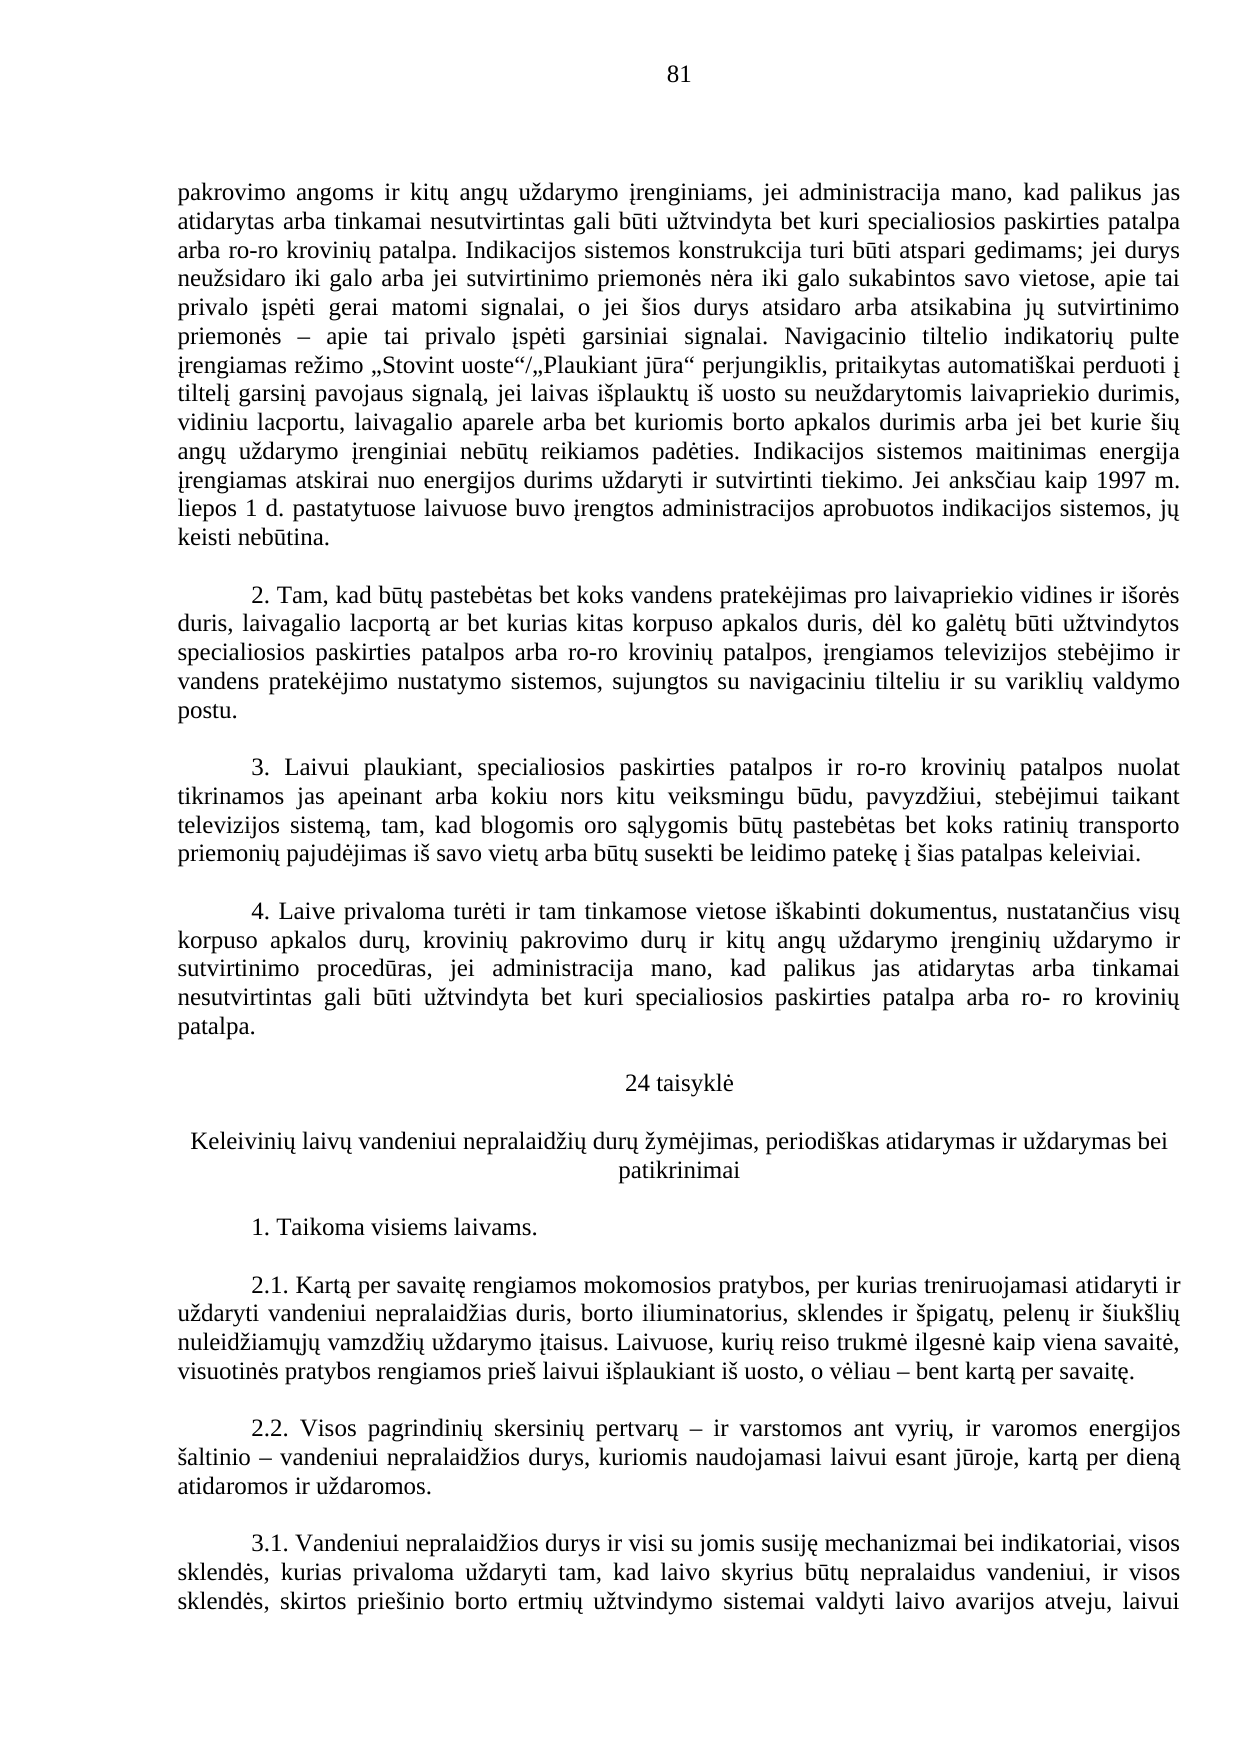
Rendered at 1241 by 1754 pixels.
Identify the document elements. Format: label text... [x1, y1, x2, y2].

text 1. Taikoma visiems laivams. [177, 1212, 1181, 1241]
text 2. Tam, kad būtų pastebėtas bet koks vandens pratekėjimas pro laivapriekio vidines ir išorės duris, laivagalio lacportą ar bet kurias kitas korpuso apkalos duris, dėl ko galėtų būti užtvindytos specialiosios paskirties patalpos arba ro-ro krovinių patalpos, įrengiamos televizijos stebėjimo ir vandens pratekėjimo nustatymo sistemos, sujungtos su navigaciniu tilteliu ir su variklių valdymo postu. [177, 580, 1181, 723]
text 24 taisyklė [177, 1068, 1181, 1097]
text Keleivinių laivų vandeniui nepralaidžių durų žymėjimas, periodiškas atidarymas ir uždarymas bei patikrinimai [177, 1126, 1181, 1183]
text 2.1. Kartą per savaitę rengiamos mokomosios pratybos, per kurias treniruojamasi atidaryti ir uždaryti vandeniui nepralaidžias duris, borto iliuminatorius, sklendes ir špigatų, pelenų ir šiukšlių nuleidžiamųjų vamzdžių uždarymo įtaisus. Laivuose, kurių reiso trukmė ilgesnė kaip viena savaitė, visuotinės pratybos rengiamos prieš laivui išplaukiant iš uosto, o vėliau – bent kartą per savaitę. [177, 1270, 1181, 1385]
text 3. Laivui plaukiant, specialiosios paskirties patalpos ir ro-ro krovinių patalpos nuolat tikrinamos jas apeinant arba kokiu nors kitu veiksmingu būdu, pavyzdžiui, stebėjimui taikant televizijos sistemą, tam, kad blogomis oro sąlygomis būtų pastebėtas bet koks ratinių transporto priemonių pajudėjimas iš savo vietų arba būtų susekti be leidimo patekę į šias patalpas keleiviai. [177, 752, 1181, 867]
text pakrovimo angoms ir kitų angų uždarymo įrenginiams, jei administracija mano, kad palikus jas atidarytas arba tinkamai nesutvirtintas gali būti užtvindyta bet kuri specialiosios paskirties patalpa arba ro-ro krovinių patalpa. Indikacijos sistemos konstrukcija turi būti atspari gedimams; jei durys neužsidaro iki galo arba jei sutvirtinimo priemonės nėra iki galo sukabintos savo vietose, apie tai privalo įspėti gerai matomi signalai, o jei šios durys atsidaro arba atsikabina jų sutvirtinimo priemonės – apie tai privalo įspėti garsiniai signalai. Navigacinio tiltelio indikatorių pulte įrengiamas režimo „Stovint uoste“/„Plaukiant jūra“ perjungiklis, pritaikytas automatiškai perduoti į tiltelį garsinį pavojaus signalą, jei laivas išplauktų iš uosto su neuždarytomis laivapriekio durimis, vidiniu lacportu, laivagalio aparele arba bet kuriomis borto apkalos durimis arba jei bet kurie šių angų uždarymo įrenginiai nebūtų reikiamos padėties. Indikacijos sistemos maitinimas energija įrengiamas atskirai nuo energijos durims uždaryti ir sutvirtinti tiekimo. Jei anksčiau kaip 1997 m. liepos 1 d. pastatytuose laivuose buvo įrengtos administracijos aprobuotos indikacijos sistemos, jų keisti nebūtina. [177, 177, 1181, 551]
text 3.1. Vandeniui nepralaidžios durys ir visi su jomis susiję mechanizmai bei indikatoriai, visos sklendės, kurias privaloma uždaryti tam, kad laivo skyrius būtų nepralaidus vandeniui, ir visos sklendės, skirtos priešinio borto ertmių užtvindymo sistemai valdyti laivo avarijos atveju, laivui [177, 1528, 1181, 1615]
text 2.2. Visos pagrindinių skersinių pertvarų – ir varstomos ant vyrių, ir varomos energijos šaltinio – vandeniui nepralaidžios durys, kuriomis naudojamasi laivui esant jūroje, kartą per dieną atidaromos ir uždaromos. [177, 1413, 1181, 1500]
text 4. Laive privaloma turėti ir tam tinkamose vietose iškabinti dokumentus, nustatančius visų korpuso apkalos durų, krovinių pakrovimo durų ir kitų angų uždarymo įrenginių uždarymo ir sutvirtinimo procedūras, jei administracija mano, kad palikus jas atidarytas arba tinkamai nesutvirtintas gali būti užtvindyta bet kuri specialiosios paskirties patalpa arba ro- ro krovinių patalpa. [177, 896, 1181, 1040]
